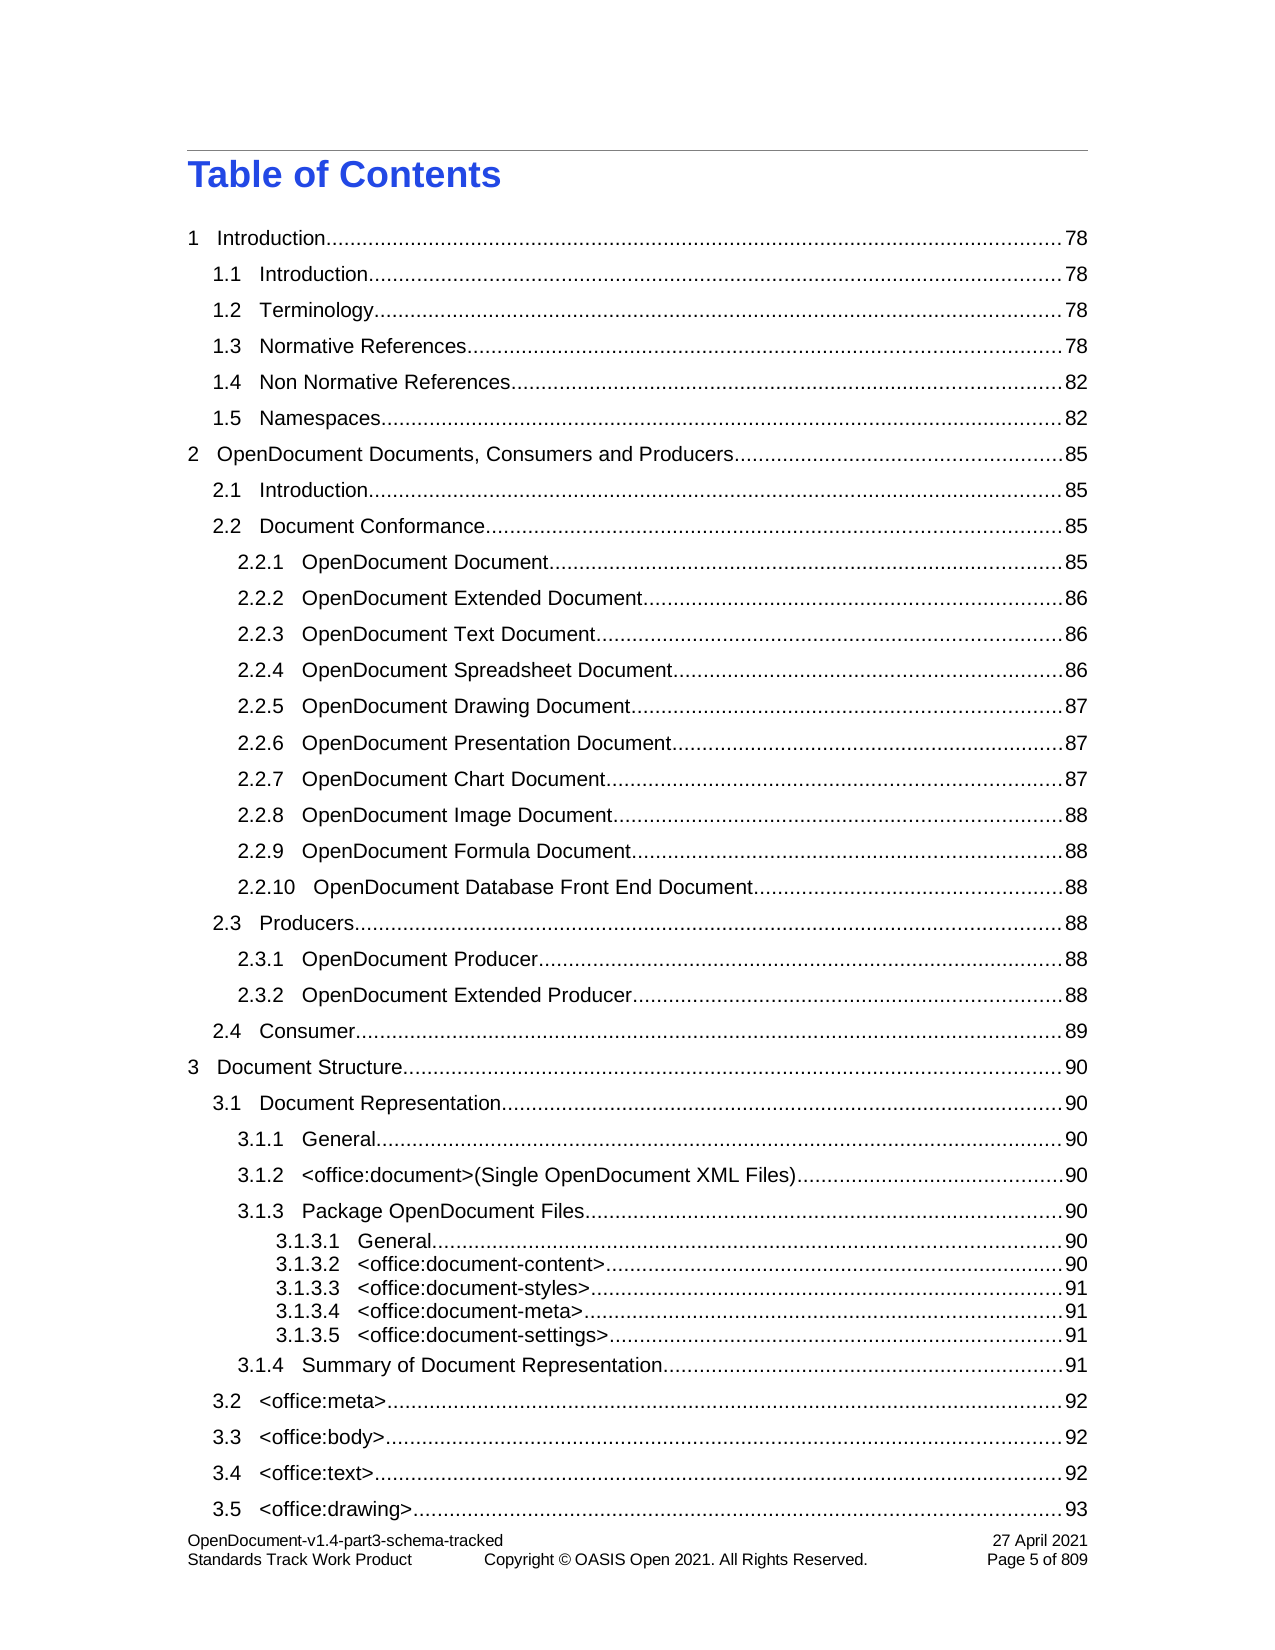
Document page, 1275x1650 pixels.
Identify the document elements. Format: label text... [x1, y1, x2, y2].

text 1.4 Non Normative References 82 [212, 371, 1088, 394]
text 1.1 Introduction 78 [212, 262, 1088, 286]
text 3.1 Document Representation 90 [212, 1091, 1088, 1115]
text 3.1.2 <office:document>(Single OpenDocument XML Files) 90 [237, 1163, 1088, 1187]
text 2.2.10 OpenDocument Database Front End Document 88 [237, 875, 1088, 899]
text 2.2.9 OpenDocument Formula Document 88 [237, 839, 1088, 863]
text 3.1.3.5 <office:document-settings> 91 [276, 1323, 1088, 1347]
text 3 Document Structure 90 [187, 1055, 1088, 1079]
text 2.2.8 OpenDocument Image Document 88 [237, 803, 1088, 827]
text 3.3 <office:body> 92 [212, 1425, 1088, 1449]
text 2.1 Introduction 85 [212, 479, 1088, 502]
text 3.1.3.2 <office:document-content> 90 [276, 1253, 1088, 1276]
text 1.5 Namespaces 82 [212, 407, 1088, 430]
text 2.3.2 OpenDocument Extended Producer 88 [237, 983, 1088, 1007]
text 2.2.4 OpenDocument Spreadsheet Document 86 [237, 659, 1088, 682]
text 3.4 <office:text> 92 [212, 1461, 1088, 1485]
text 2.3 Producers 88 [212, 911, 1088, 935]
text 3.1.4 Summary of Document Representation 91 [237, 1353, 1088, 1377]
text 2.2.2 OpenDocument Extended Document 86 [237, 587, 1088, 610]
text 2.2.1 OpenDocument Document 85 [237, 551, 1088, 574]
text 3.2 <office:meta> 92 [212, 1389, 1088, 1413]
text 2.2.3 OpenDocument Text Document 86 [237, 623, 1088, 646]
text 1 Introduction 78 [187, 226, 1088, 250]
text 2.2.5 OpenDocument Drawing Document 87 [237, 695, 1088, 718]
text 3.1.3.1 General 90 [276, 1229, 1088, 1253]
text 2 OpenDocument Documents, Consumers and Producers 85 [187, 443, 1088, 466]
text 1.3 Normative References 78 [212, 334, 1088, 358]
title Table of Contents [187, 151, 1088, 195]
text 3.1.1 General 90 [237, 1127, 1088, 1151]
text 3.1.3.4 <office:document-meta> 91 [276, 1300, 1088, 1323]
text 3.5 <office:drawing> 93 [212, 1497, 1088, 1521]
text 2.3.1 OpenDocument Producer 88 [237, 947, 1088, 971]
text 2.2.7 OpenDocument Chart Document 87 [237, 767, 1088, 791]
text 1.2 Terminology 78 [212, 298, 1088, 322]
text 3.1.3.3 <office:document-styles> 91 [276, 1276, 1088, 1300]
text 2.2.6 OpenDocument Presentation Document 87 [237, 731, 1088, 754]
text 3.1.3 Package OpenDocument Files 90 [237, 1199, 1088, 1223]
text 2.2 Document Conformance 85 [212, 515, 1088, 538]
text 2.4 Consumer 89 [212, 1019, 1088, 1043]
